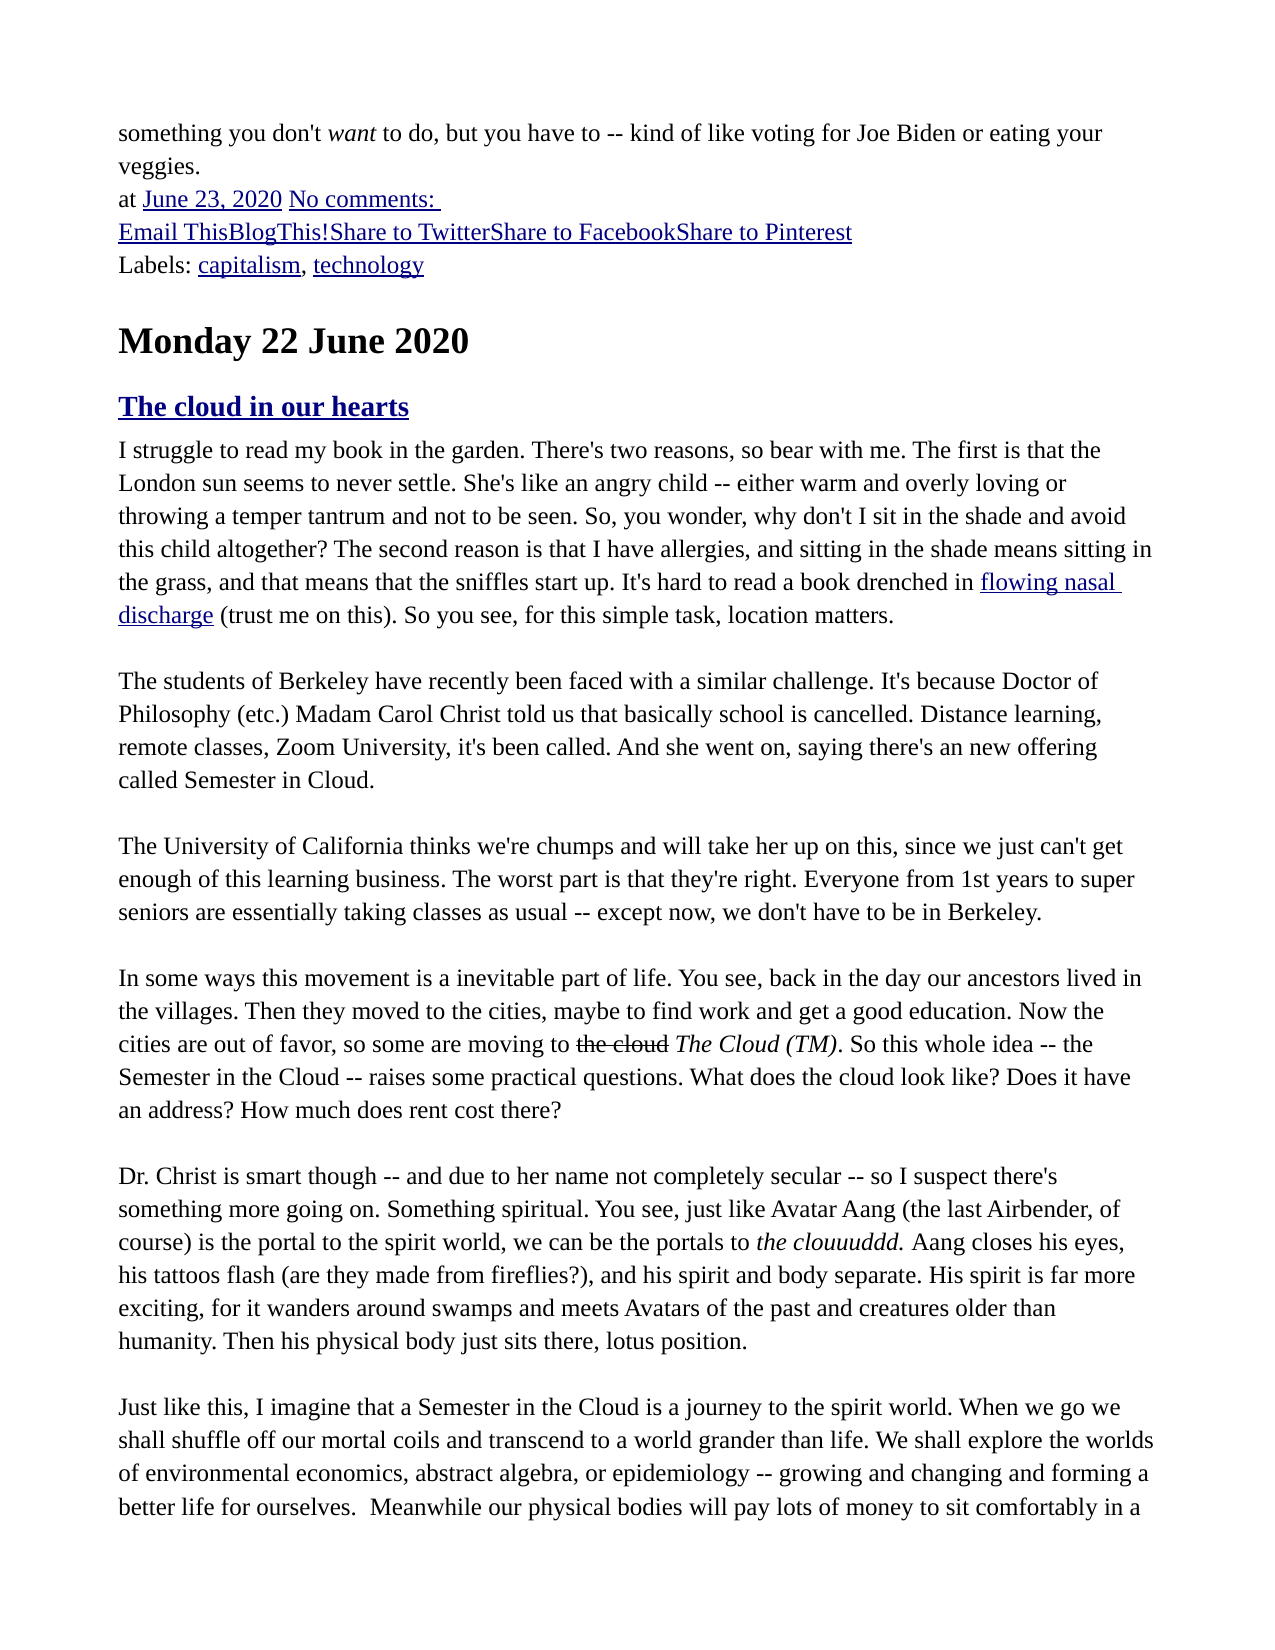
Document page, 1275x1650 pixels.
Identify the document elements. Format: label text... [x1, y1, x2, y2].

subtitle Monday 22 June 2020 [118, 319, 1157, 362]
text at June 23, 2020 No comments: [118, 184, 1157, 213]
text Labels: capitalism, technology [118, 250, 1157, 279]
subtitle The cloud in our hearts [118, 389, 1157, 422]
text I struggle to read my book in the garden. There's two reasons, so bear with me. The first is that the London sun seems to never settle. She's like an angry child -- either warm and overly loving or throwing a temper tantrum and not to be seen. So, you wonder, why don't I sit in the shade and avoid this child altogether? The second reason is that I have allergies, and sitting in the shade means sitting in the grass, and that means that the sniffles start up. It's hard to read a book drenched in flowing nasal discharge (trust me on this). So you see, for this simple task, location matters. The students of Berkeley have recently been faced with a similar challenge. It's because Doctor of Philosophy (etc.) Madam Carol Christ told us that basically school is cancelled. Distance learning, remote classes, Zoom University, it's been called. And she went on, saying there's an new offering called Semester in Cloud. The University of California thinks we're chumps and will take her up on this, since we just can't get enough of this learning business. The worst part is that they're right. Everyone from 1st years to super seniors are essentially taking classes as usual -- except now, we don't have to be in Berkeley. In some ways this movement is a inevitable part of life. You see, back in the day our ancestors lived in the villages. Then they moved to the cities, maybe to find work and get a good education. Now the cities are out of favor, so some are moving to the cloud The Cloud (TM). So this whole idea -- the Semester in the Cloud -- raises some practical questions. What does the cloud look like? Does it have an address? How much does rent cost there? Dr. Christ is smart though -- and due to her name not completely secular -- so I suspect there's something more going on. Something spiritual. You see, just like Avatar Aang (the last Airbender, of course) is the portal to the spirit world, we can be the portals to the clouuuddd. Aang closes his eyes, his tattoos flash (are they made from fireflies?), and his spirit and body separate. His spirit is far more exciting, for it wanders around swamps and meets Avatars of the past and creatures older than humanity. Then his physical body just sits there, lotus position. Just like this, I imagine that a Semester in the Cloud is a journey to the spirit world. When we go we shall shuffle off our mortal coils and transcend to a world grander than life. We shall explore the worlds of environmental economics, abstract algebra, or epidemiology -- growing and changing and forming a better life for ourselves. Meanwhile our physical bodies will pay lots of money to sit comfortably in a [118, 435, 1157, 1520]
text something you don't want to do, but you have to -- kind of like voting for Joe Biden or eating your veggies. [118, 118, 1157, 180]
text Email ThisBlogThis!Share to TwitterShare to FacebookShare to Pinterest [118, 217, 1157, 246]
